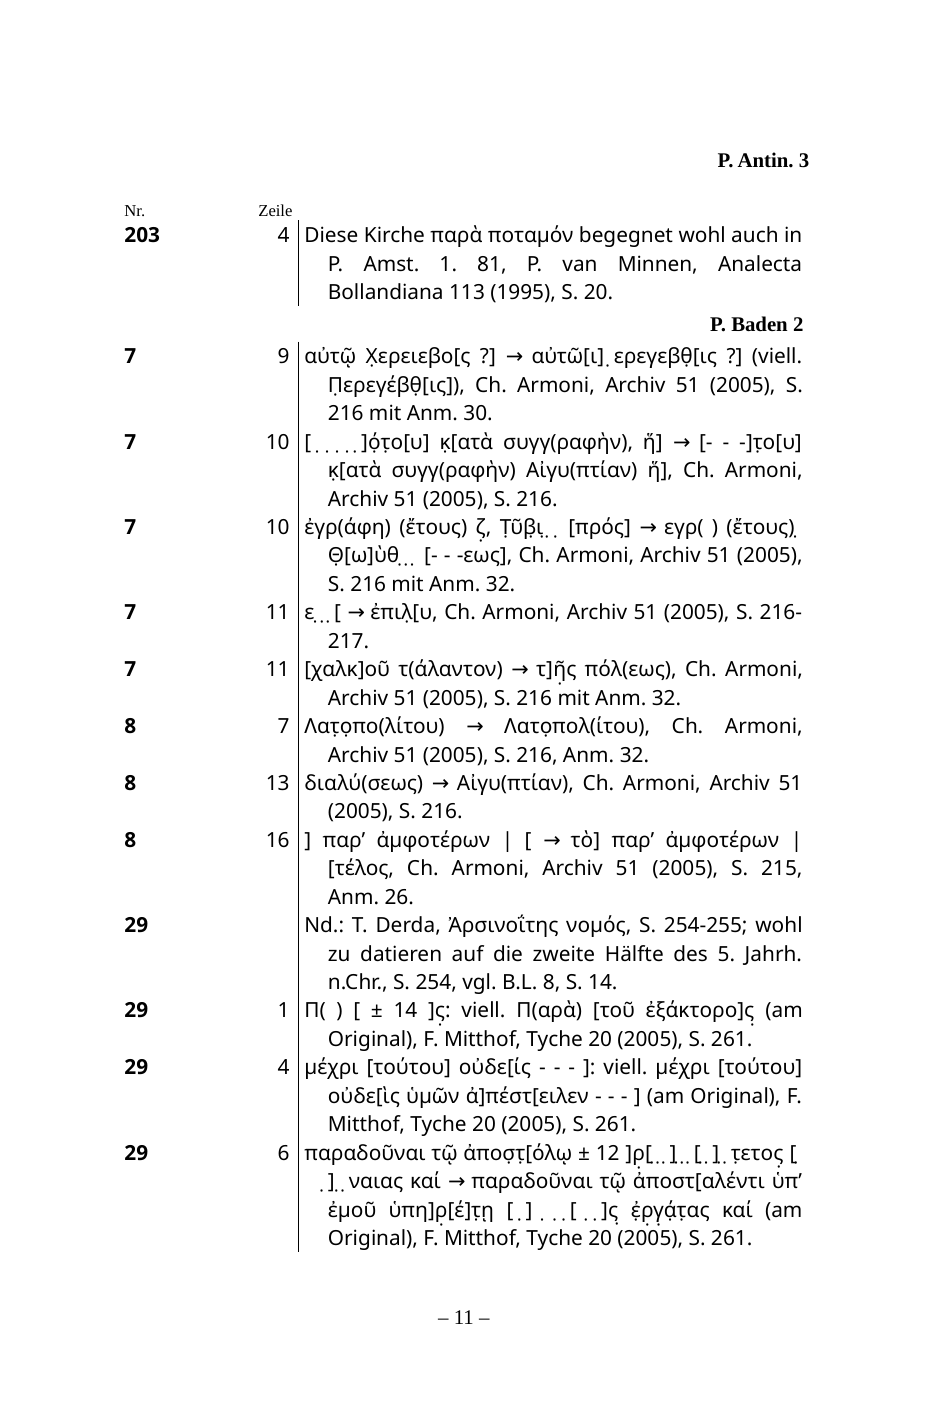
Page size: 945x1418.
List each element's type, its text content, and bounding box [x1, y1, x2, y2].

table_cell Λατ̣ο̣πο(λίτου) → Λατο̣πολ(ίτου), Ch. Armoni, Archiv 51 (2005), S. 216, Anm. 32. [299, 711, 809, 768]
table_cell παραδοῦναι τῷ ἀποσ̣τ̣[όλῳ ± 12 ]ρ̣[ ̣ ̣ ̣] ̣ ̣ ̣[ ̣ ̣] ̣ ̣τ̣ετος̣ [ ̣ ̣] ̣ ̣ναιας καί → παραδοῦναι τῷ ἀποστ[αλέντι ὑπ’ ἐμοῦ ὑπη]ρ̣[έ]τ̣ῃ [ ̣] ̣ ̣ ̣[ ̣ ̣]ς̣ ἐ̣ρ̣γ̣ά̣τ̣ας καί (am Original), F. Mitthof, Tyche 20 (2005), S. 261. [299, 1138, 809, 1252]
table_cell αὐτῷ Χ̣ερειεβο[ς ?] → αὐτῶ[ι] ̣ερεγεβθ̣[ις ?] (viell. Π̣ερεγέβθ̣[ις]), Ch. Armoni, Archiv 51 (2005), S. 216 mit Anm. 30. [299, 342, 809, 427]
table_cell 7 [118, 512, 207, 597]
table_cell 10 [207, 512, 298, 597]
table_cell Π( ) [ ± 14 ]ς̣: viell. Π(αρὰ) [τοῦ ἐξάκτορο]ς̣ (am Original), F. Mitthof, Tyche 20 (2005), S. 261. [299, 996, 809, 1052]
table_cell 29 [118, 910, 207, 996]
table_header Zeile [207, 201, 298, 220]
table_cell 10 [207, 427, 298, 512]
table_cell [207, 910, 298, 996]
table_cell 7 [118, 654, 207, 711]
table_header [298, 201, 809, 220]
table_cell 7 [118, 427, 207, 512]
table_cell διαλύ(σεως) → Αἰγυ(πτίαν), Ch. Armoni, Archiv 51 (2005), S. 216. [299, 768, 809, 825]
table_cell ἐγρ(άφη) (ἔτους) ζ̣, Τ̣ῦβ̣ι̣ ̣ ̣ [πρός] → εγρ( ) (ἔτους) ̣ Θ̣[ω]ὺθ ̣ ̣ ̣ [- - -εως], Ch. Armoni, Archiv 51 (2005), S. 216 mit Anm. 32. [299, 512, 809, 597]
table_cell P. Baden 2 [298, 306, 809, 342]
table_cell 9 [207, 342, 298, 427]
table_cell [ ̣ ̣ ̣ ̣ ̣]ό̣τ̣ο[υ] κ̣[ατὰ συγγ(ραφὴν), ἥ] → [- - -]τ̣ο[υ] κ̣[ατὰ συγγ(ραφὴν) Αἰγυ(πτίαν) ἥ], Ch. Armoni, Archiv 51 (2005), S. 216. [299, 427, 809, 512]
table_cell [χαλκ]οῦ τ(άλαντον) → τ]ῆ̣ς πόλ(εως), Ch. Armoni, Archiv 51 (2005), S. 216 mit Anm. 32. [299, 654, 809, 711]
table_cell 203 [118, 220, 207, 306]
table_cell 11 [207, 654, 298, 711]
table_cell 4 [207, 220, 298, 306]
table_cell 6 [207, 1138, 298, 1252]
table_cell 29 [118, 1138, 207, 1252]
table_cell 8 [118, 825, 207, 910]
table_header Nr. [118, 201, 207, 220]
table_cell Diese Kirche παρὰ ποταμόν begegnet wohl auch in P. Amst. 1. 81, P. van Minnen, Analecta Bollandiana 113 (1995), S. 20. [299, 220, 809, 306]
table_cell 11 [207, 598, 298, 654]
table_cell ] παρ’ ἀμφοτέρων | [ → τὸ] παρ’ ἀμφοτέρων | [τέλος, Ch. Armoni, Archiv 51 (2005), S. 215, Anm. 26. [299, 825, 809, 910]
table_cell 16 [207, 825, 298, 910]
table_cell 8 [118, 768, 207, 825]
table_cell 4 [207, 1053, 298, 1138]
table_cell [207, 306, 298, 342]
table_cell ε ̣ ̣ ̣[ → ἐπιλ̣[υ, Ch. Armoni, Archiv 51 (2005), S. 216-217. [299, 598, 809, 654]
table_cell 13 [207, 768, 298, 825]
table_cell 7 [118, 342, 207, 427]
table_cell 7 [118, 598, 207, 654]
table_cell 29 [118, 996, 207, 1052]
table_cell Nd.: T. Derda, Ἀρσινοΐτης νομός, S. 254-255; wohl zu datieren auf die zweite Hälfte des 5. Jahrh. n.Chr., S. 254, vgl. B.L. 8, S. 14. [299, 910, 809, 996]
table_cell [118, 306, 207, 342]
table_cell μέχρι [τούτου] οὐδε[ίς - - - ]: viell. μέχρι [τούτου] οὐδε[ὶς ὑμῶν ἀ]πέστ[ειλεν - - - ] (am Original), F. Mitthof, Tyche 20 (2005), S. 261. [299, 1053, 809, 1138]
table_cell 29 [118, 1053, 207, 1138]
table_cell 7 [207, 711, 298, 768]
table_cell 8 [118, 711, 207, 768]
table_cell 1 [207, 996, 298, 1052]
